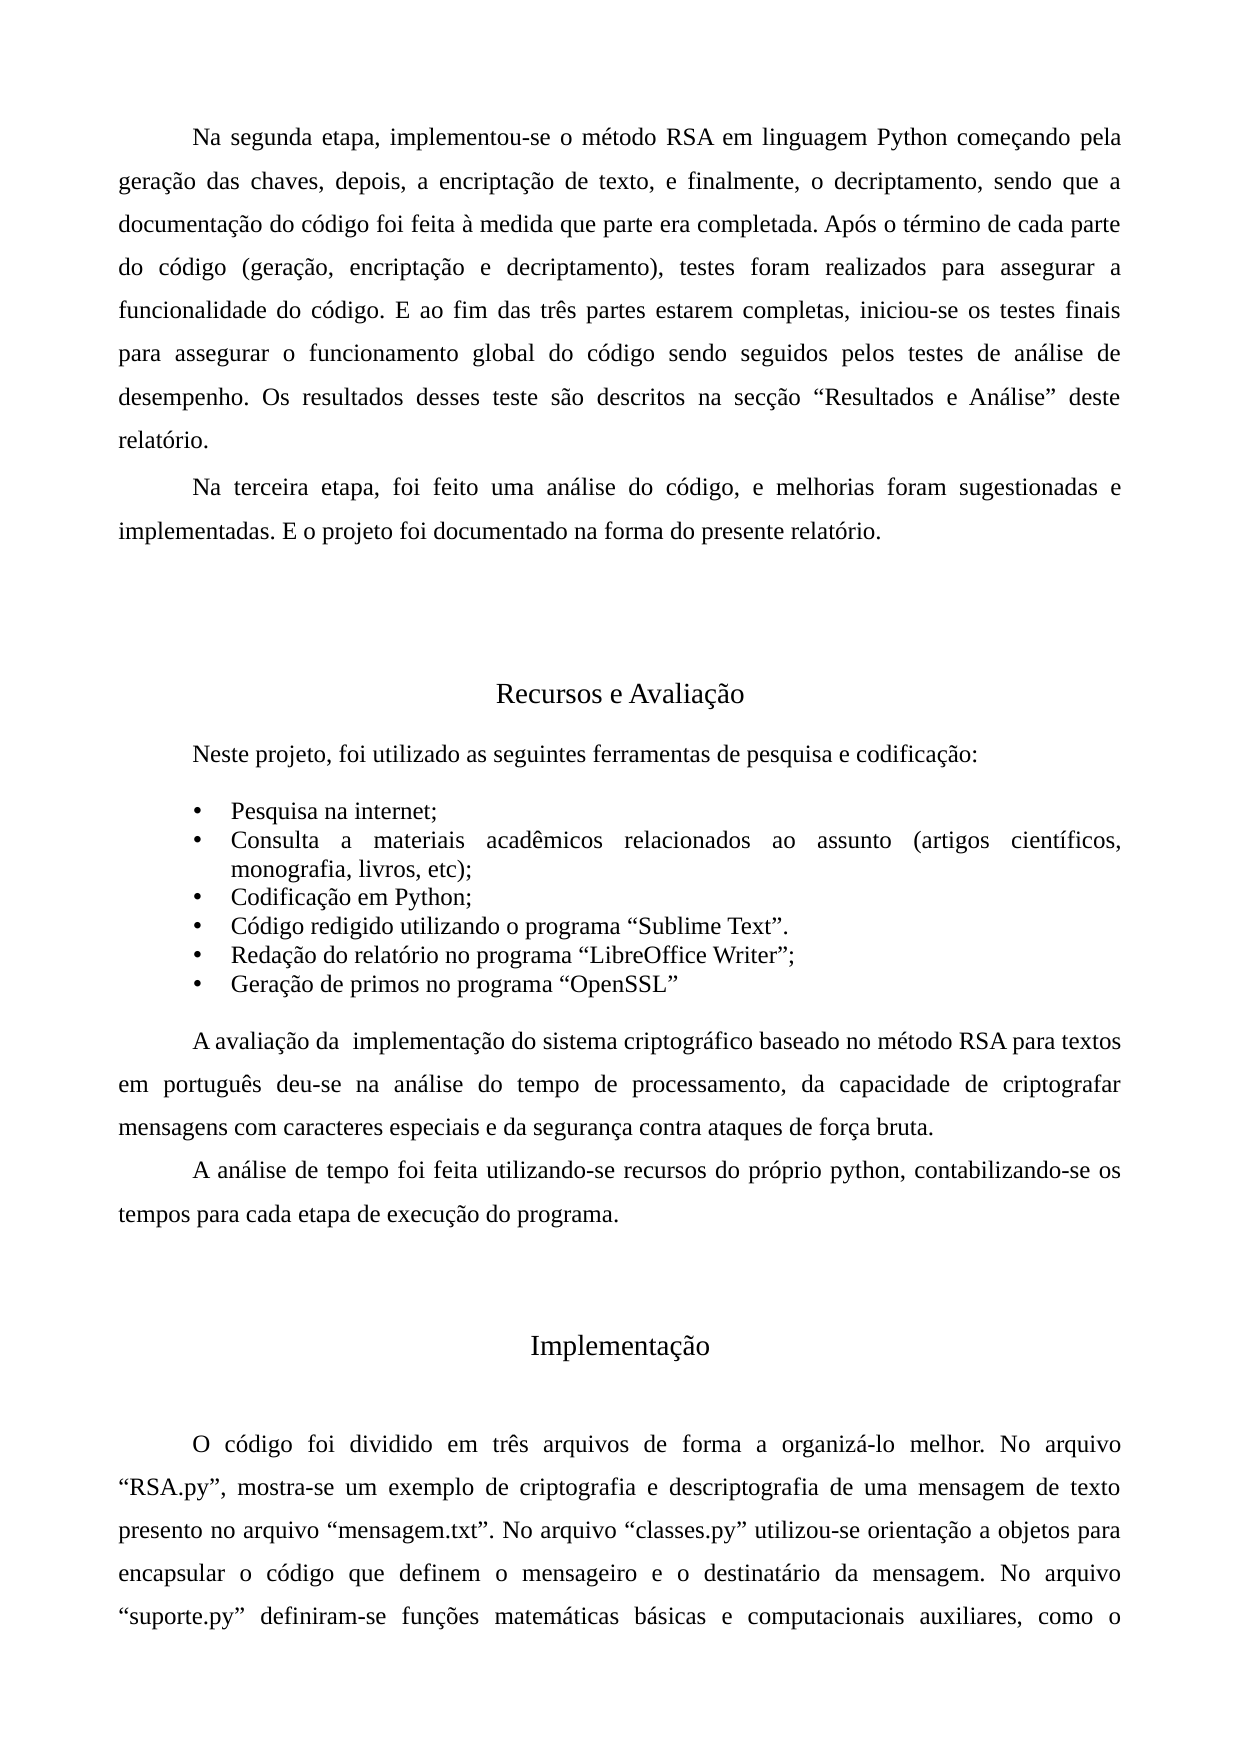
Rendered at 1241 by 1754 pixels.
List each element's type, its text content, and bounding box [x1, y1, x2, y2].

list Código redigido utilizando o programa “Sublime Text”. [193, 911, 1122, 940]
list Pesquisa na internet; [193, 796, 1122, 825]
list Redação do relatório no programa “LibreOffice Writer”; [193, 940, 1122, 969]
text A análise de tempo foi feita utilizando-se recursos do próprio python, contabilizando-se os tempos para cada etapa de execução do programa. [118, 1156, 1122, 1227]
text Neste projeto, foi utilizado as seguintes ferramentas de pesquisa e codificação: [118, 739, 1122, 767]
list Consulta a materiais acadêmicos relacionados ao assunto (artigos científicos, monografia, livros, etc); [193, 825, 1122, 882]
text A avaliação da implementação do sistema criptográfico baseado no método RSA para textos em português deu-se na análise do tempo de processamento, da capacidade de criptografar mensagens com caracteres especiais e da segurança contra ataques de força bruta. [118, 1026, 1122, 1141]
text Recursos e Avaliação [118, 676, 1122, 710]
text Na terceira etapa, foi feito uma análise do código, e melhorias foram sugestionadas e implementadas. E o projeto foi documentado na forma do presente relatório. [118, 468, 1122, 544]
text Implementação [118, 1328, 1122, 1362]
list Geração de primos no programa “OpenSSL” [193, 969, 1122, 997]
text Na segunda etapa, implementou-se o método RSA em linguagem Python começando pela geração das chaves, depois, a encriptação de texto, e finalmente, o decriptamento, sendo que a documentação do código foi feita à medida que parte era completada. Após o término de cada parte do código (geração, encriptação e decriptamento), testes foram realizados para assegurar a funcionalidade do código. E ao fim das três partes estarem completas, iniciou-se os testes finais para assegurar o funcionamento global do código sendo seguidos pelos testes de análise de desempenho. Os resultados desses teste são descritos na secção “Resultados e Análise” deste relatório. [118, 118, 1122, 453]
list Codificação em Python; [193, 882, 1122, 911]
text O código foi dividido em três arquivos de forma a organizá-lo melhor. No arquivo “RSA.py”, mostra-se um exemplo de criptografia e descriptografia de uma mensagem de texto presento no arquivo “mensagem.txt”. No arquivo “classes.py” utilizou-se orientação a objetos para encapsular o código que definem o mensageiro e o destinatário da mensagem. No arquivo “suporte.py” definiram-se funções matemáticas básicas e computacionais auxiliares, como o [118, 1429, 1122, 1630]
